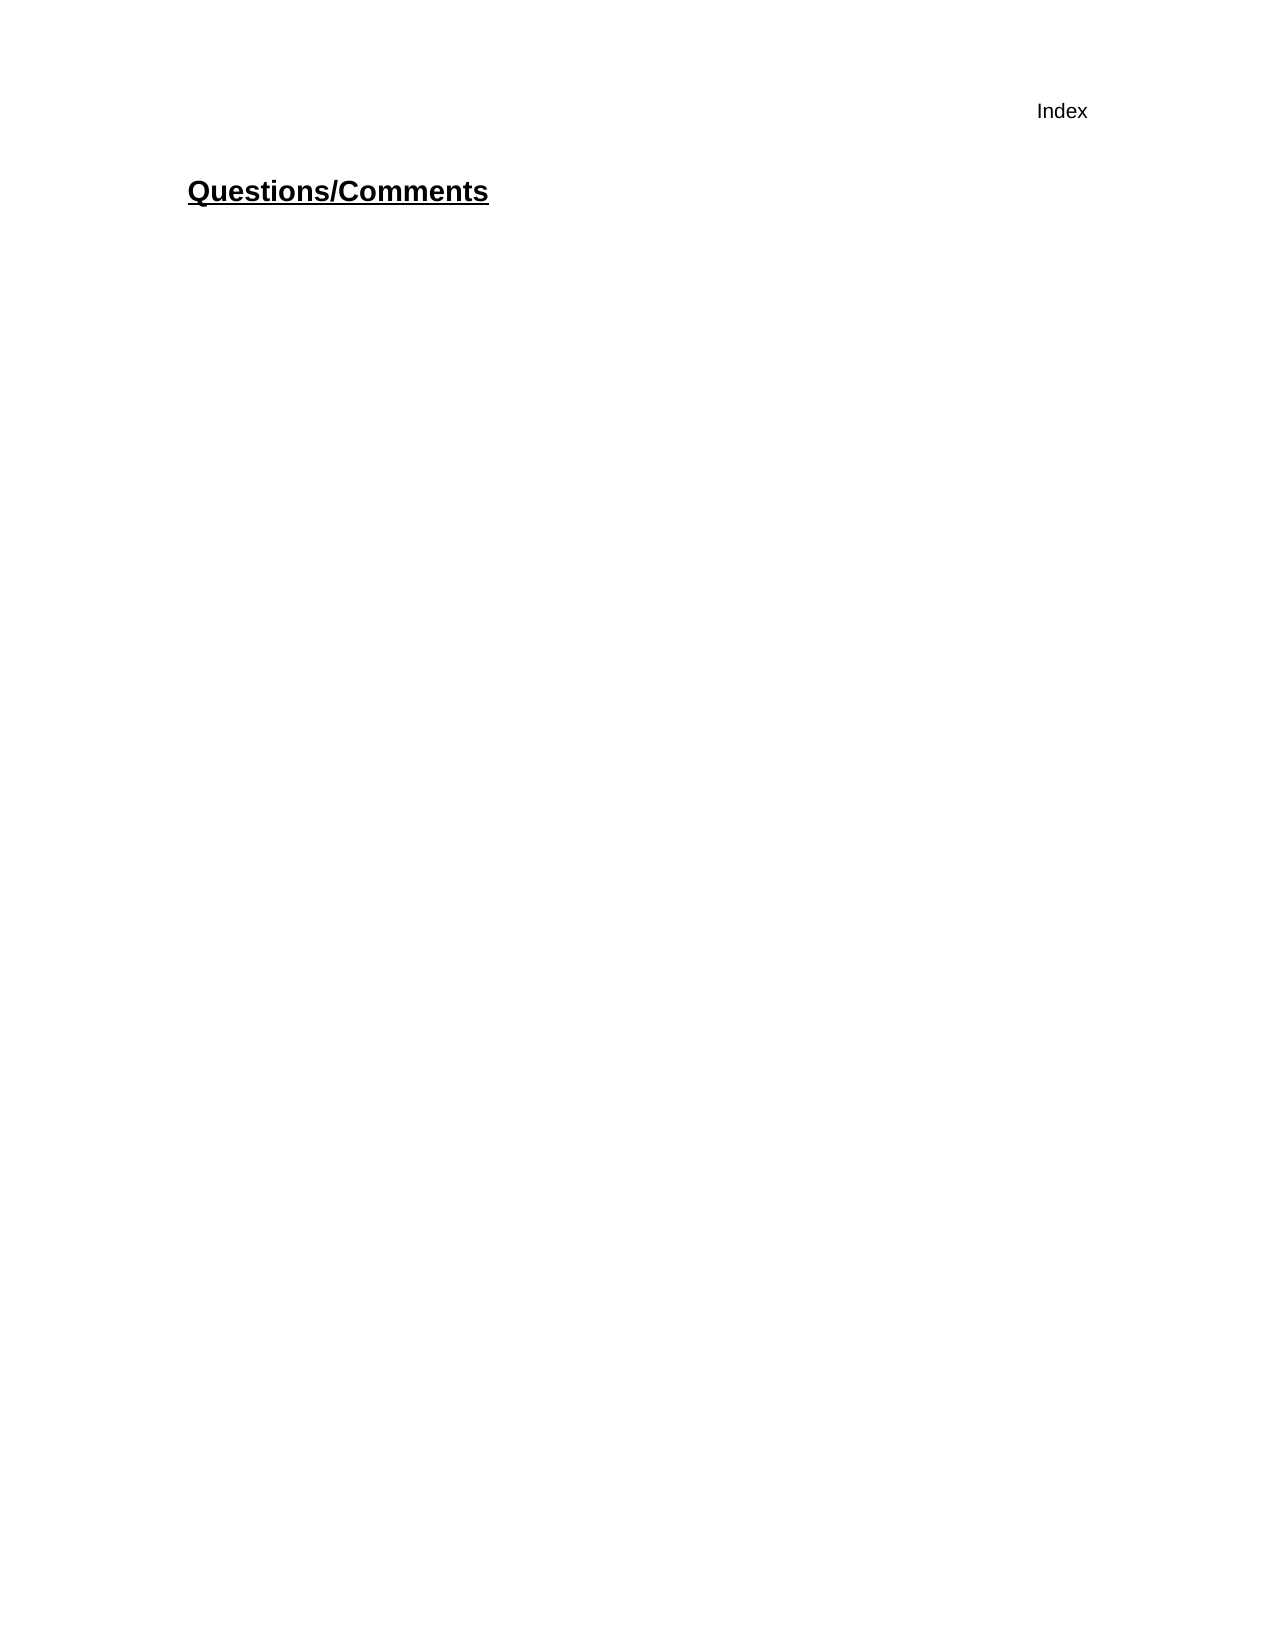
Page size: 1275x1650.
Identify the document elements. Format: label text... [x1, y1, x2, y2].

text Questions/Comments [187, 175, 1087, 208]
